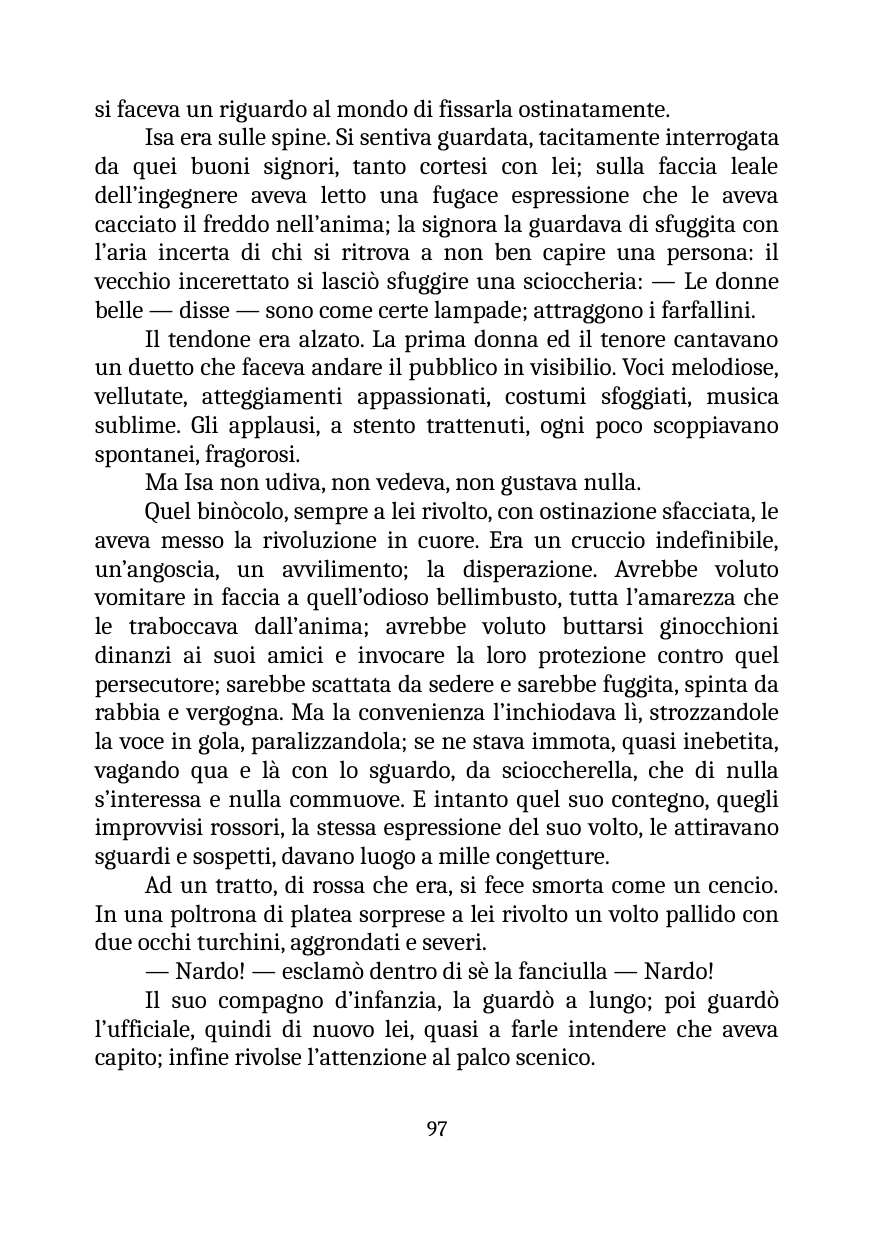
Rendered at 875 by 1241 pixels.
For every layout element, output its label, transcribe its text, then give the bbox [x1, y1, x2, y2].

text Il suo compagno d’infanzia, la guardò a lungo; poi guardò l’ufficiale, quindi di nuovo lei, quasi a farle intendere che aveva capito; infine rivolse l’attenzione al palco scenico. [94, 986, 779, 1072]
text Il tendone era alzato. La prima donna ed il tenore cantavano un duetto che faceva andare il pubblico in visibilio. Voci melodiose, vellutate, atteggiamenti appassionati, costumi sfoggiati, musica sublime. Gli applausi, a stento trattenuti, ogni poco scoppiavano spontanei, fragorosi. [94, 324, 779, 468]
text Isa era sulle spine. Si sentiva guardata, tacitamente interrogata da quei buoni signori, tanto cortesi con lei; sulla faccia leale dell’ingegnere aveva letto una fugace espressione che le aveva cacciato il freddo nell’anima; la signora la guardava di sfuggita con l’aria incerta di chi si ritrova a non ben capire una persona: il vecchio incerettato si lasciò sfuggire una scioccheria: — Le donne belle — disse — sono come certe lampade; attraggono i farfallini. [94, 123, 779, 324]
text — Nardo! — esclamò dentro di sè la fanciulla — Nardo! [94, 957, 779, 986]
text Ad un tratto, di rossa che era, si fece smorta come un cencio. In una poltrona di platea sorprese a lei rivolto un volto pallido con due occhi turchini, aggrondati e severi. [94, 871, 779, 957]
text Quel binòcolo, sempre a lei rivolto, con ostinazione sfacciata, le aveva messo la rivoluzione in cuore. Era un cruccio indefinibile, un’angoscia, un avvilimento; la disperazione. Avrebbe voluto vomitare in faccia a quell’odioso bellimbusto, tutta l’amarezza che le traboccava dall’anima; avrebbe voluto buttarsi ginocchioni dinanzi ai suoi amici e invocare la loro protezione contro quel persecutore; sarebbe scattata da sedere e sarebbe fuggita, spinta da rabbia e vergogna. Ma la convenienza l’inchiodava lì, strozzandole la voce in gola, paralizzandola; se ne stava immota, quasi inebetita, vagando qua e là con lo sguardo, da scioccherella, che di nulla s’interessa e nulla commuove. E intanto quel suo contegno, quegli improvvisi rossori, la stessa espressione del suo volto, le attiravano sguardi e sospetti, davano luogo a mille congetture. [94, 497, 779, 871]
text Ma Isa non udiva, non vedeva, non gustava nulla. [94, 468, 779, 497]
text si faceva un riguardo al mondo di fissarla ostinatamente. [94, 94, 779, 123]
